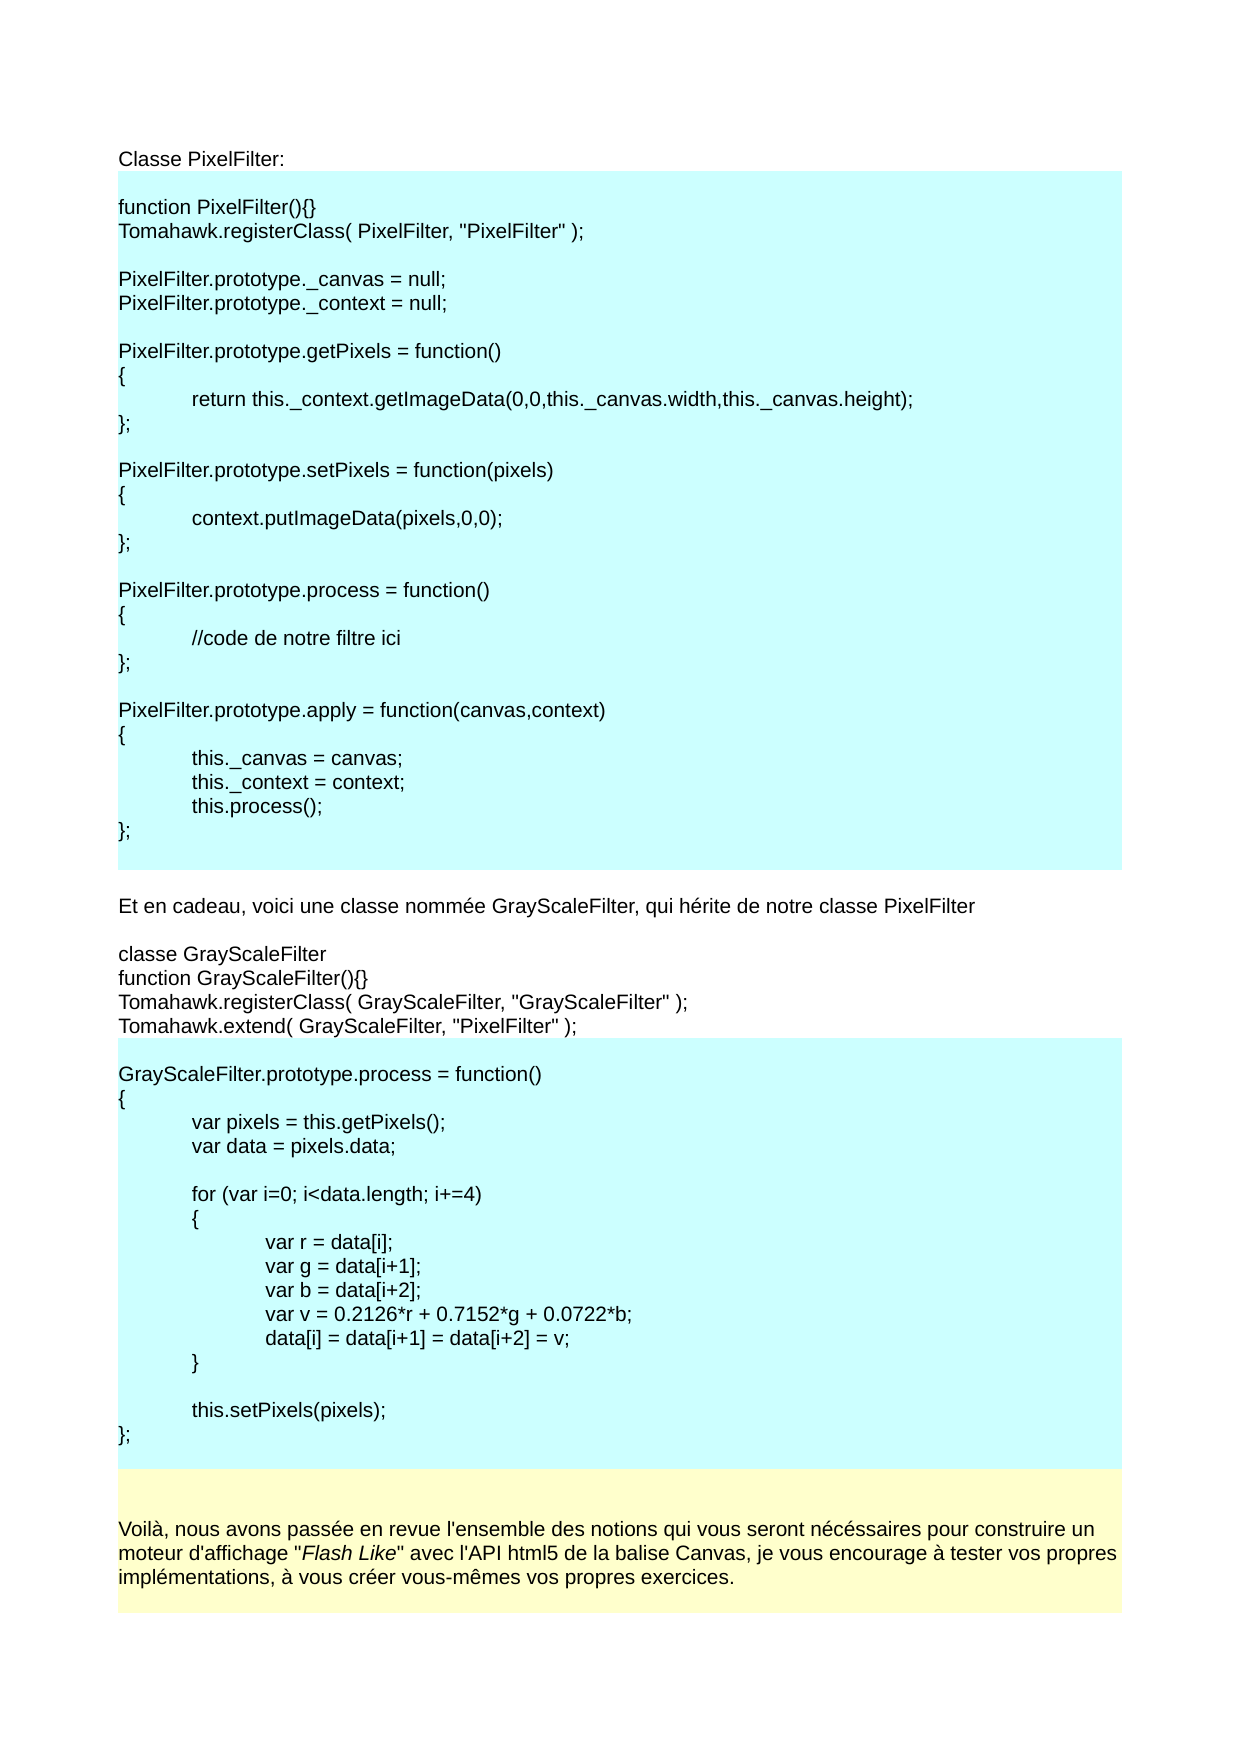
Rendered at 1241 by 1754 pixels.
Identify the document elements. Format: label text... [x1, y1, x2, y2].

text PixelFilter.prototype.process = function() [118, 578, 1122, 602]
text }; [118, 530, 1122, 554]
text Et en cadeau, voici une classe nommée GrayScaleFilter, qui hérite de notre classe PixelFilter [118, 894, 1122, 918]
text } [118, 1349, 1122, 1373]
text { [118, 482, 1122, 506]
text PixelFilter.prototype.apply = function(canvas,context) [118, 698, 1122, 722]
text Tomahawk.registerClass( PixelFilter, "PixelFilter" ); [118, 219, 1122, 243]
text function GrayScaleFilter(){} [118, 966, 1122, 990]
text }; [118, 1421, 1122, 1445]
text var v = 0.2126*r + 0.7152*g + 0.0722*b; [118, 1302, 1122, 1326]
text var g = data[i+1]; [118, 1254, 1122, 1278]
text var r = data[i]; [118, 1230, 1122, 1254]
text { [118, 1206, 1122, 1230]
text { [118, 722, 1122, 746]
text this._canvas = canvas; [118, 746, 1122, 770]
text { [118, 602, 1122, 626]
text }; [118, 818, 1122, 842]
text }; [118, 410, 1122, 434]
text { [118, 362, 1122, 386]
text classe GrayScaleFilter [118, 942, 1122, 966]
text Tomahawk.registerClass( GrayScaleFilter, "GrayScaleFilter" ); [118, 990, 1122, 1014]
text data[i] = data[i+1] = data[i+2] = v; [118, 1326, 1122, 1349]
text PixelFilter.prototype._context = null; [118, 291, 1122, 314]
text this.process(); [118, 794, 1122, 818]
text PixelFilter.prototype._canvas = null; [118, 267, 1122, 291]
text var pixels = this.getPixels(); [118, 1110, 1122, 1134]
text }; [118, 650, 1122, 674]
text var data = pixels.data; [118, 1134, 1122, 1158]
text this._context = context; [118, 770, 1122, 794]
text this.setPixels(pixels); [118, 1397, 1122, 1421]
text PixelFilter.prototype.setPixels = function(pixels) [118, 458, 1122, 482]
text var b = data[i+2]; [118, 1278, 1122, 1302]
text GrayScaleFilter.prototype.process = function() [118, 1062, 1122, 1086]
text function PixelFilter(){} [118, 195, 1122, 219]
text context.putImageData(pixels,0,0); [118, 506, 1122, 530]
text for (var i=0; i<data.length; i+=4) [118, 1182, 1122, 1206]
text return this._context.getImageData(0,0,this._canvas.width,this._canvas.height); [118, 386, 1122, 410]
text { [118, 1086, 1122, 1110]
text //code de notre filtre ici [118, 626, 1122, 650]
text Tomahawk.extend( GrayScaleFilter, "PixelFilter" ); [118, 1014, 1122, 1038]
text Classe PixelFilter: [118, 147, 1122, 171]
text PixelFilter.prototype.getPixels = function() [118, 338, 1122, 362]
text Voilà, nous avons passée en revue l'ensemble des notions qui vous seront nécéssaires pour construire un moteur d'affichage "Flash Like" avec l'API html5 de la balise Canvas, je vous encourage à tester vos propres implémentations, à vous créer vous-mêmes vos propres exercices. [118, 1517, 1122, 1589]
